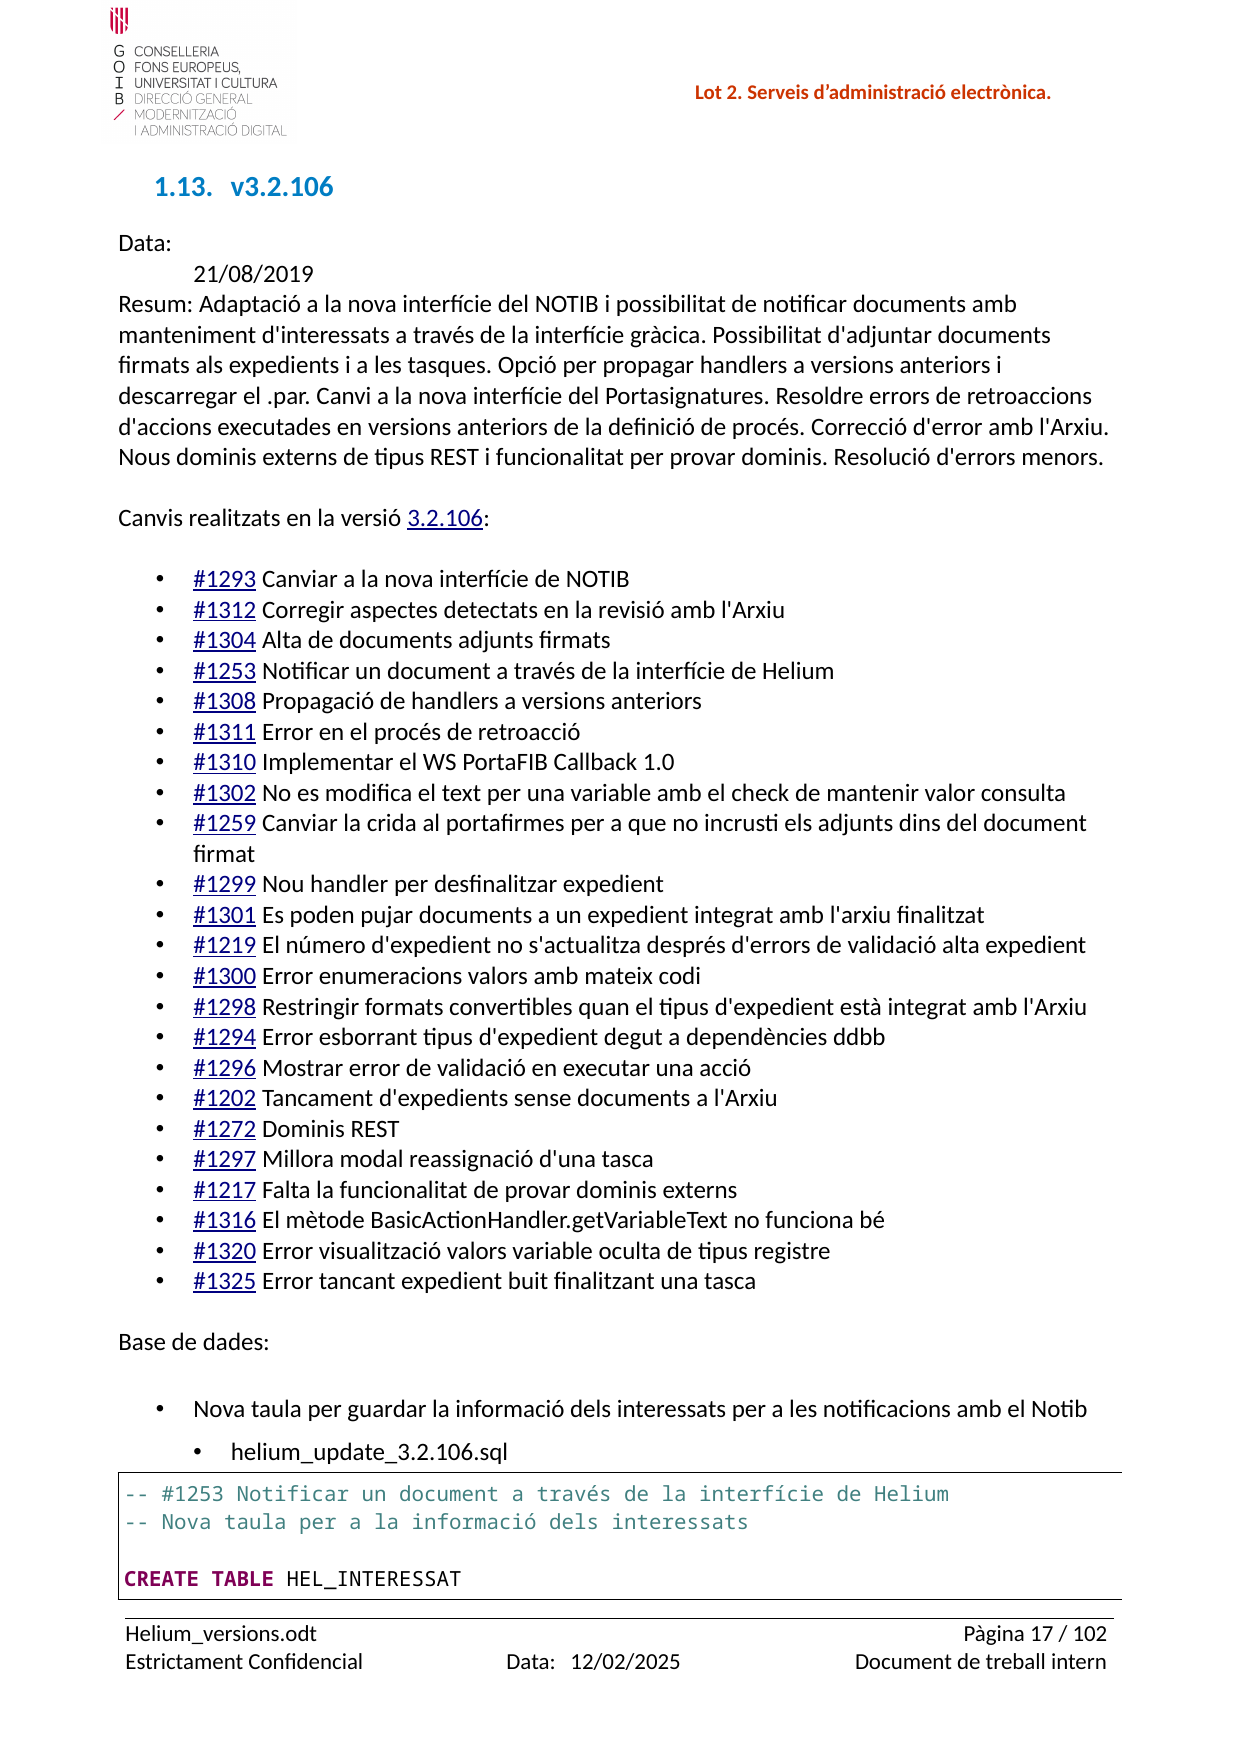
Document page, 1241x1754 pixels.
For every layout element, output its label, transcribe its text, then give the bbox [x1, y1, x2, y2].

list #1299 Nou handler per desfinalitzar expedient [156, 868, 1122, 899]
list #1294 Error esborrant tipus d'expedient degut a dependències ddbb [156, 1021, 1122, 1052]
text Base de dades: [118, 1326, 1122, 1357]
list #1298 Restringir formats convertibles quan el tipus d'expedient està integrat amb l'Arxiu [156, 991, 1122, 1021]
list #1311 Error en el procés de retroacció [156, 716, 1122, 746]
list #1312 Corregir aspectes detectats en la revisió amb l'Arxiu [156, 594, 1122, 624]
list #1219 El número d'expedient no s'actualitza després d'errors de validació alta expedient [156, 929, 1122, 960]
list #1217 Falta la funcionalitat de provar dominis externs [156, 1174, 1122, 1204]
list #1304 Alta de documents adjunts firmats [156, 624, 1122, 655]
list #1310 Implementar el WS PortaFIB Callback 1.0 [156, 746, 1122, 777]
list #1320 Error visualització valors variable oculta de tipus registre [156, 1235, 1122, 1265]
list #1301 Es poden pujar documents a un expedient integrat amb l'arxiu finalitzat [156, 899, 1122, 929]
text Resum: Adaptació a la nova interfície del NOTIB i possibilitat de notificar documents amb manteniment d'interessats a través de la interfície gràcica. Possibilitat d'adjuntar documents firmats als expedients i a les tasques. Opció per propagar handlers a versions anteriors i descarregar el .par. Canvi a la nova interfície del Portasignatures. Resoldre errors de retroaccions d'accions executades en versions anteriors de la definició de procés. Correcció d'error amb l'Arxiu. Nous dominis externs de tipus REST i funcionalitat per provar dominis. Resolució d'errors menors. [118, 289, 1122, 472]
picture [100, 0, 297, 144]
list #1259 Canviar la crida al portafirmes per a que no incrusti els adjunts dins del document firmat [156, 807, 1122, 868]
list #1202 Tancament d'expedients sense documents a l'Arxiu [156, 1082, 1122, 1113]
list #1297 Millora modal reassignació d'una tasca [156, 1143, 1122, 1174]
list #1300 Error enumeracions valors amb mateix codi [156, 960, 1122, 991]
list #1325 Error tancant expedient buit finalitzant una tasca [156, 1265, 1122, 1296]
list #1272 Dominis REST [156, 1113, 1122, 1143]
text Canvis realitzats en la versió 3.2.106: [118, 502, 1122, 533]
text Data: [118, 228, 1122, 258]
list helium_update_3.2.106.sql [193, 1436, 1122, 1466]
list #1293 Canviar a la nova interfície de NOTIB [156, 563, 1122, 594]
list #1296 Mostrar error de validació en executar una acció [156, 1052, 1122, 1082]
list Nova taula per guardar la informació dels interessats per a les notificacions amb el Notib [156, 1393, 1122, 1424]
subtitle v3.2.106 [153, 168, 1122, 204]
text 21/08/2019 [118, 258, 1122, 289]
table_header -- #1253 Notificar un document a través de la interfície de Helium -- Nova taula per a la informació dels interessats CREATE TABLE HEL_INTERESSAT [119, 1473, 1122, 1598]
list #1316 El mètode BasicActionHandler.getVariableText no funciona bé [156, 1204, 1122, 1235]
list #1308 Propagació de handlers a versions anteriors [156, 685, 1122, 716]
list #1302 No es modifica el text per una variable amb el check de mantenir valor consulta [156, 777, 1122, 807]
list #1253 Notificar un document a través de la interfície de Helium [156, 655, 1122, 685]
